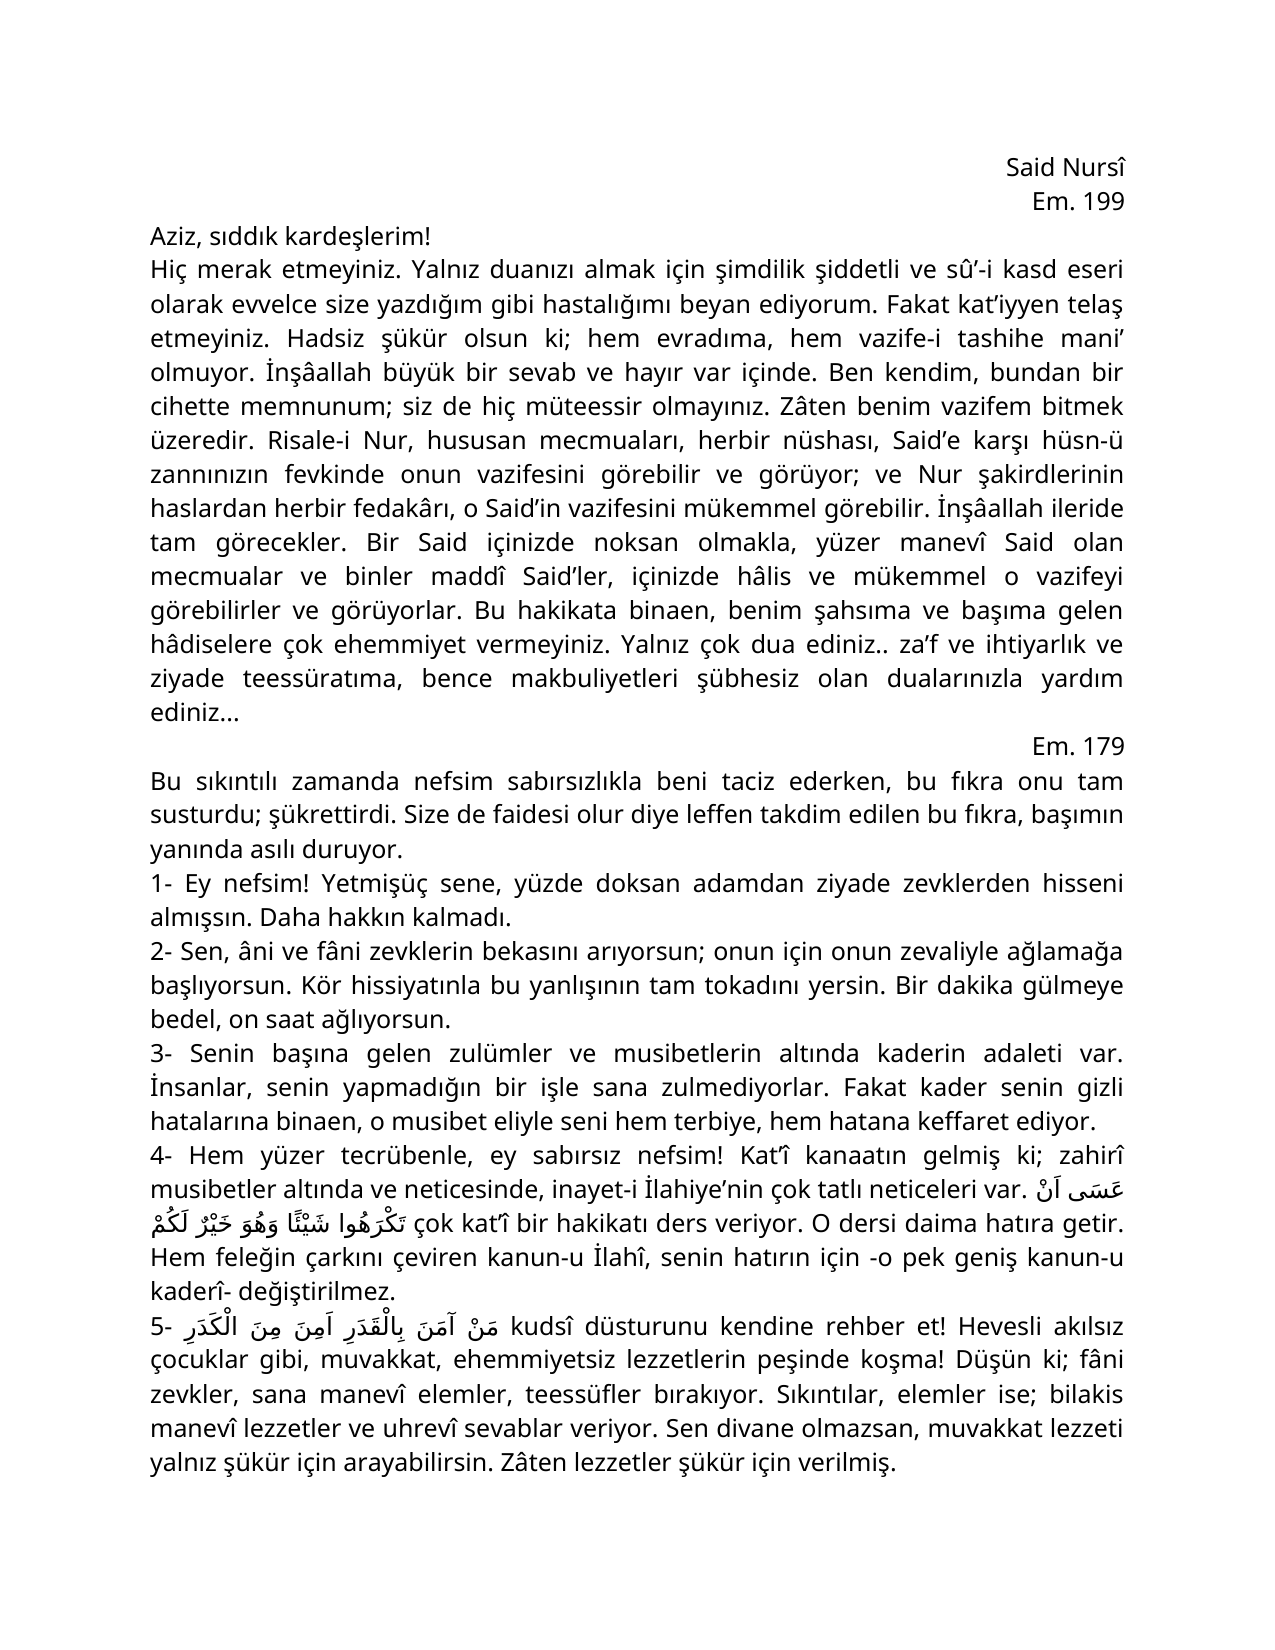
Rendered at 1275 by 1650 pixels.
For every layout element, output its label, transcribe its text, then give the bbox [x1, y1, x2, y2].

text Bu sıkıntılı zamanda nefsim sabırsızlıkla beni taciz ederken, bu fıkra onu tam susturdu; şükrettirdi. Size de faidesi olur diye leffen takdim edilen bu fıkra, başımın yanında asılı duruyor. [150, 763, 1125, 865]
text 4- Hem yüzer tecrübenle, ey sabırsız nefsim! Kat’î kanaatın gelmiş ki; zahirî musibetler altında ve neticesinde, inayet-i İlahiye’nin çok tatlı neticeleri var. عَسَى اَنْ تَكْرَهُوا شَيْئًا وَهُوَ خَيْرٌ لَكُمْ çok kat’î bir hakikatı ders veriyor. O dersi daima hatıra getir. Hem feleğin çarkını çeviren kanun-u İlahî, senin hatırın için -o pek geniş kanun-u kaderî- değiştirilmez. [150, 1138, 1125, 1308]
text Em. 199 [150, 184, 1125, 218]
text Hiç merak etmeyiniz. Yalnız duanızı almak için şimdilik şiddetli ve sû’-i kasd eseri olarak evvelce size yazdığım gibi hastalığımı beyan ediyorum. Fakat kat’iyyen telaş etmeyiniz. Hadsiz şükür olsun ki; hem evradıma, hem vazife-i tashihe mani’ olmuyor. İnşâallah büyük bir sevab ve hayır var içinde. Ben kendim, bundan bir cihette memnunum; siz de hiç müteessir olmayınız. Zâten benim vazifem bitmek üzeredir. Risale-i Nur, hususan mecmuaları, herbir nüshası, Said’e karşı hüsn-ü zannınızın fevkinde onun vazifesini görebilir ve görüyor; ve Nur şakirdlerinin haslardan herbir fedakârı, o Said’in vazifesini mükemmel görebilir. İnşâallah ileride tam görecekler. Bir Said içinizde noksan olmakla, yüzer manevî Said olan mecmualar ve binler maddî Said’ler, içinizde hâlis ve mükemmel o vazifeyi görebilirler ve görüyorlar. Bu hakikata binaen, benim şahsıma ve başıma gelen hâdiselere çok ehemmiyet vermeyiniz. Yalnız çok dua ediniz.. za’f ve ihtiyarlık ve ziyade teessüratıma, bence makbuliyetleri şübhesiz olan dualarınızla yardım ediniz... [150, 252, 1125, 729]
text 3- Senin başına gelen zulümler ve musibetlerin altında kaderin adaleti var. İnsanlar, senin yapmadığın bir işle sana zulmediyorlar. Fakat kader senin gizli hatalarına binaen, o musibet eliyle seni hem terbiye, hem hatana keffaret ediyor. [150, 1036, 1125, 1138]
text Aziz, sıddık kardeşlerim! [150, 218, 1125, 252]
text 1- Ey nefsim! Yetmişüç sene, yüzde doksan adamdan ziyade zevklerden hisseni almışsın. Daha hakkın kalmadı. [150, 865, 1125, 933]
text Said Nursî [150, 150, 1125, 184]
text Em. 179 [150, 729, 1125, 763]
text 5- مَنْ آمَنَ بِالْقَدَرِ اَمِنَ مِنَ الْكَدَرِ kudsî düsturunu kendine rehber et! Hevesli akılsız çocuklar gibi, muvakkat, ehemmiyetsiz lezzetlerin peşinde koşma! Düşün ki; fâni zevkler, sana manevî elemler, teessüfler bırakıyor. Sıkıntılar, elemler ise; bilakis manevî lezzetler ve uhrevî sevablar veriyor. Sen divane olmazsan, muvakkat lezzeti yalnız şükür için arayabilirsin. Zâten lezzetler şükür için verilmiş. [150, 1308, 1125, 1478]
text 2- Sen, âni ve fâni zevklerin bekasını arıyorsun; onun için onun zevaliyle ağlamağa başlıyorsun. Kör hissiyatınla bu yanlışının tam tokadını yersin. Bir dakika gülmeye bedel, on saat ağlıyorsun. [150, 933, 1125, 1036]
